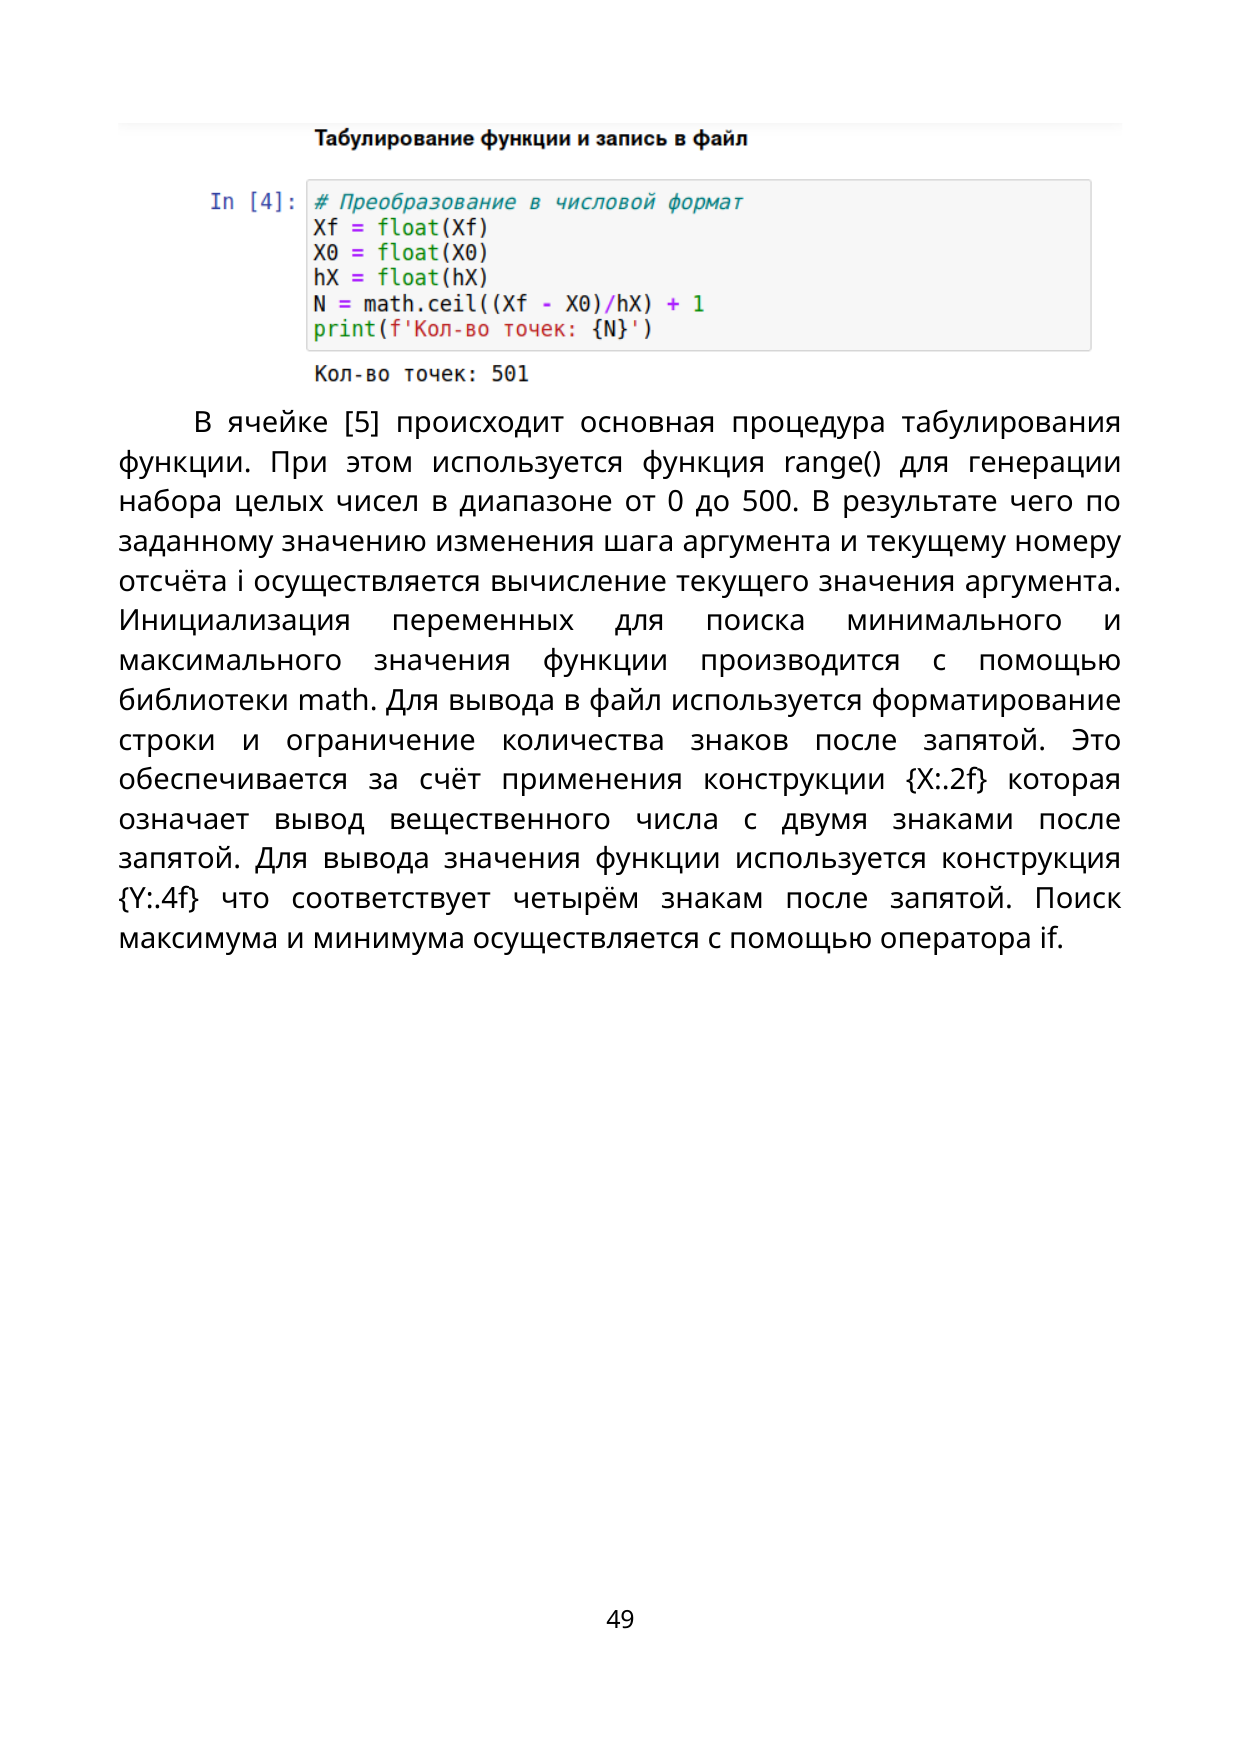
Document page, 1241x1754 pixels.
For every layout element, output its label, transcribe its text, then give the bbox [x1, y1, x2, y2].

picture [118, 123, 1123, 402]
text В ячейке [5] происходит основная процедура табулирования функции. При этом используется функция range() для генерации набора целых чисел в диапазоне от 0 до 500. В результате чего по заданному значению изменения шага аргумента и текущему номеру отсчёта i осуществляется вычисление текущего значения аргумента. Инициализация переменных для поиска минимального и максимального значения функции производится с помощью библиотеки math. Для вывода в файл используется форматирование строки и ограничение количества знаков после запятой. Это обеспечивается за счёт применения конструкции {X:.2f} которая означает вывод вещественного числа с двумя знаками после запятой. Для вывода значения функции используется конструкция {Y:.4f} что соответствует четырём знакам после запятой. Поиск максимума и минимума осуществляется с помощью оператора if. [118, 402, 1122, 957]
